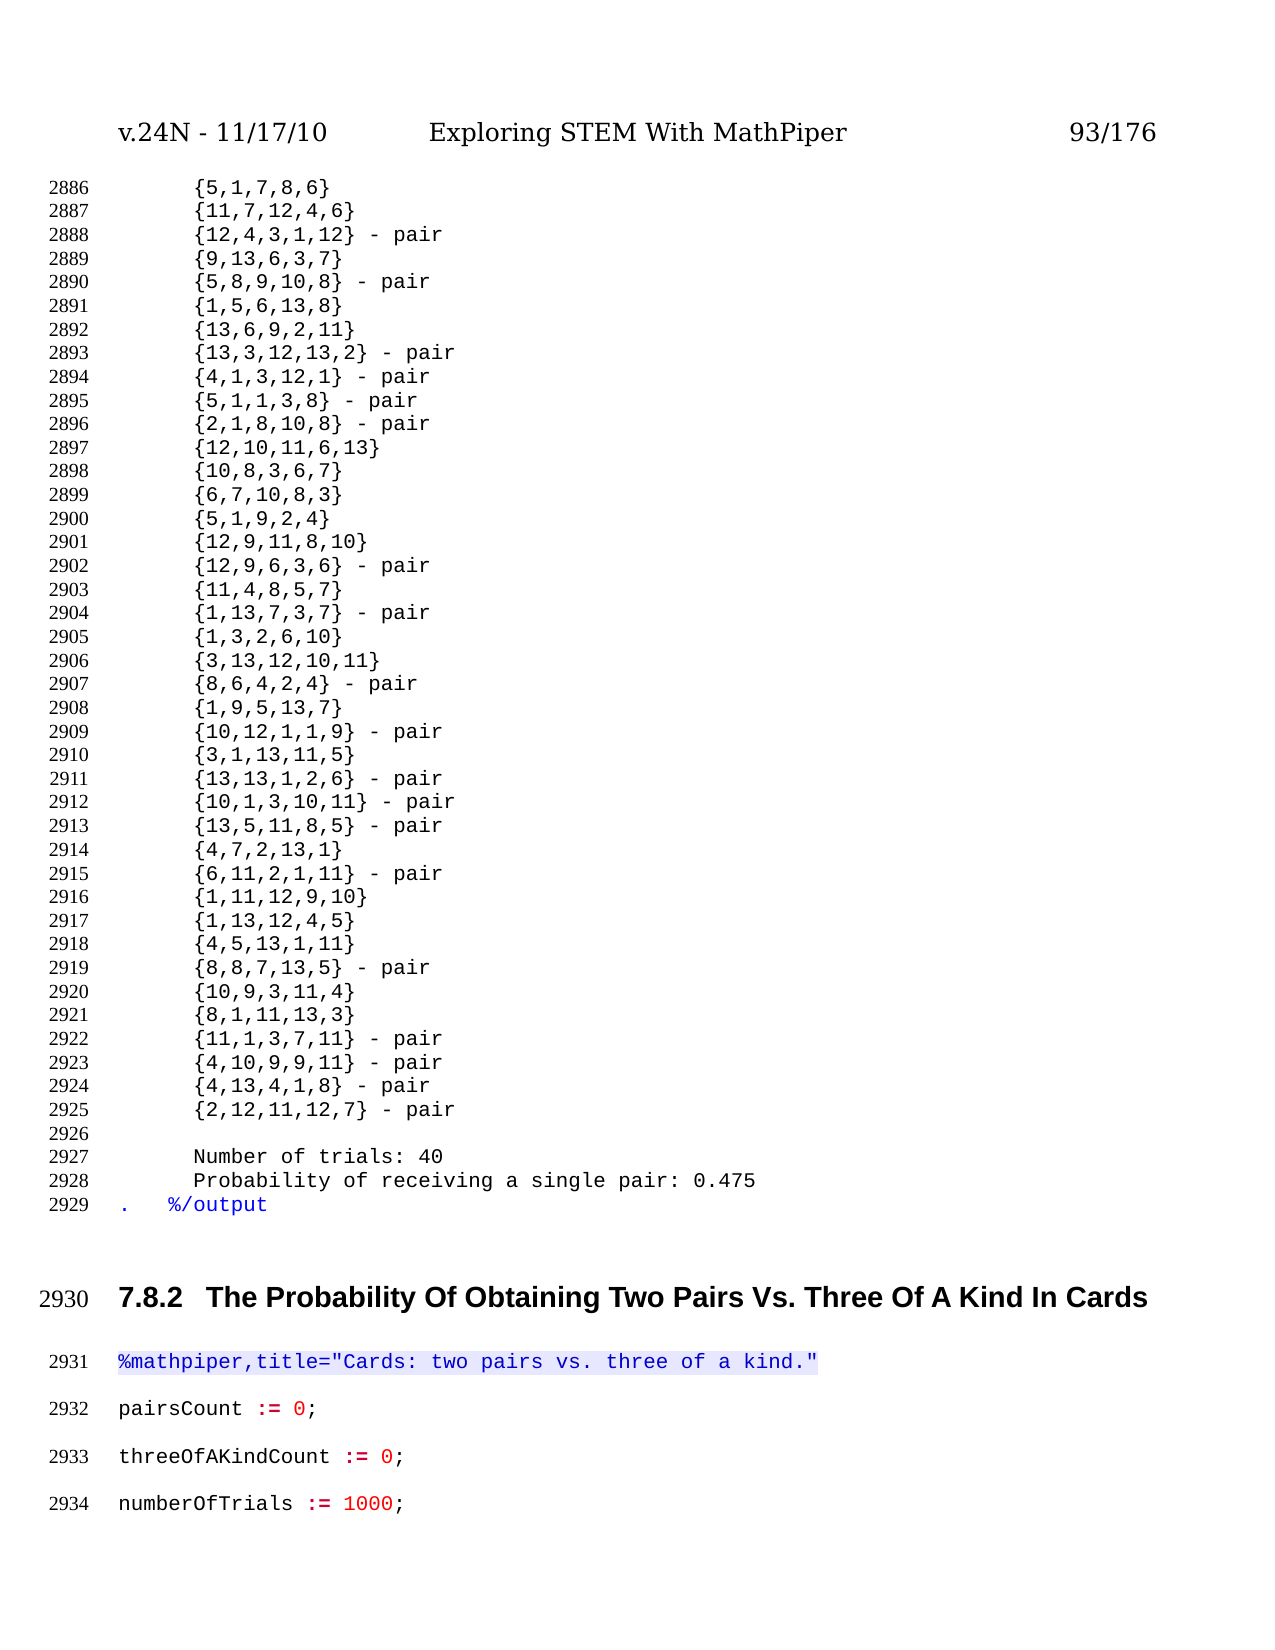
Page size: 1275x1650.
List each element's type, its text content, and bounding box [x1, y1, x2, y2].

text %mathpiper,title="Cards: two pairs vs. three of a kind." [118, 1351, 1157, 1375]
text {2,12,11,12,7} - pair [118, 1099, 1157, 1123]
text {10,1,3,10,11} - pair [118, 792, 1157, 815]
text {8,6,4,2,4} - pair [118, 673, 1157, 697]
text pairsCount := 0; [118, 1398, 1157, 1422]
text {1,11,12,9,10} [118, 886, 1157, 910]
text {11,1,3,7,11} - pair [118, 1028, 1157, 1052]
text {4,13,4,1,8} - pair [118, 1075, 1157, 1099]
text {1,9,5,13,7} [118, 697, 1157, 721]
text Number of trials: 40 [118, 1146, 1157, 1170]
text {1,5,6,13,8} [118, 295, 1157, 319]
text {4,10,9,9,11} - pair [118, 1052, 1157, 1075]
text {13,13,1,2,6} - pair [118, 768, 1157, 792]
text {11,4,8,5,7} [118, 579, 1157, 602]
text {11,7,12,4,6} [118, 200, 1157, 224]
text {2,1,8,10,8} - pair [118, 413, 1157, 437]
text {12,9,11,8,10} [118, 531, 1157, 555]
text {4,7,2,13,1} [118, 839, 1157, 862]
text {1,3,2,6,10} [118, 626, 1157, 650]
text {12,10,11,6,13} [118, 437, 1157, 461]
text {8,8,7,13,5} - pair [118, 957, 1157, 981]
text {6,11,2,1,11} - pair [118, 862, 1157, 886]
text {4,5,13,1,11} [118, 933, 1157, 957]
text {1,13,7,3,7} - pair [118, 602, 1157, 626]
text {10,8,3,6,7} [118, 461, 1157, 484]
subtitle The Probability Of Obtaining Two Pairs Vs. Three Of A Kind In Cards [118, 1280, 1157, 1313]
text numberOfTrials := 1000; [118, 1493, 1157, 1517]
text {5,1,7,8,6} [118, 177, 1157, 200]
text {12,9,6,3,6} - pair [118, 555, 1157, 579]
text {8,1,11,13,3} [118, 1004, 1157, 1028]
text {1,13,12,4,5} [118, 910, 1157, 933]
text Probability of receiving a single pair: 0.475 [118, 1170, 1157, 1193]
text {13,3,12,13,2} - pair [118, 342, 1157, 366]
text {3,13,12,10,11} [118, 650, 1157, 673]
text {5,8,9,10,8} - pair [118, 271, 1157, 295]
text {9,13,6,3,7} [118, 248, 1157, 271]
text {4,1,3,12,1} - pair [118, 366, 1157, 389]
text {6,7,10,8,3} [118, 484, 1157, 508]
text {10,12,1,1,9} - pair [118, 721, 1157, 744]
text {3,1,13,11,5} [118, 744, 1157, 768]
text threeOfAKindCount := 0; [118, 1446, 1157, 1469]
text {13,5,11,8,5} - pair [118, 815, 1157, 839]
text {5,1,9,2,4} [118, 508, 1157, 531]
text {10,9,3,11,4} [118, 981, 1157, 1004]
text . %/output [118, 1193, 1157, 1217]
text {12,4,3,1,12} - pair [118, 224, 1157, 248]
text {5,1,1,3,8} - pair [118, 389, 1157, 413]
text {13,6,9,2,11} [118, 319, 1157, 342]
